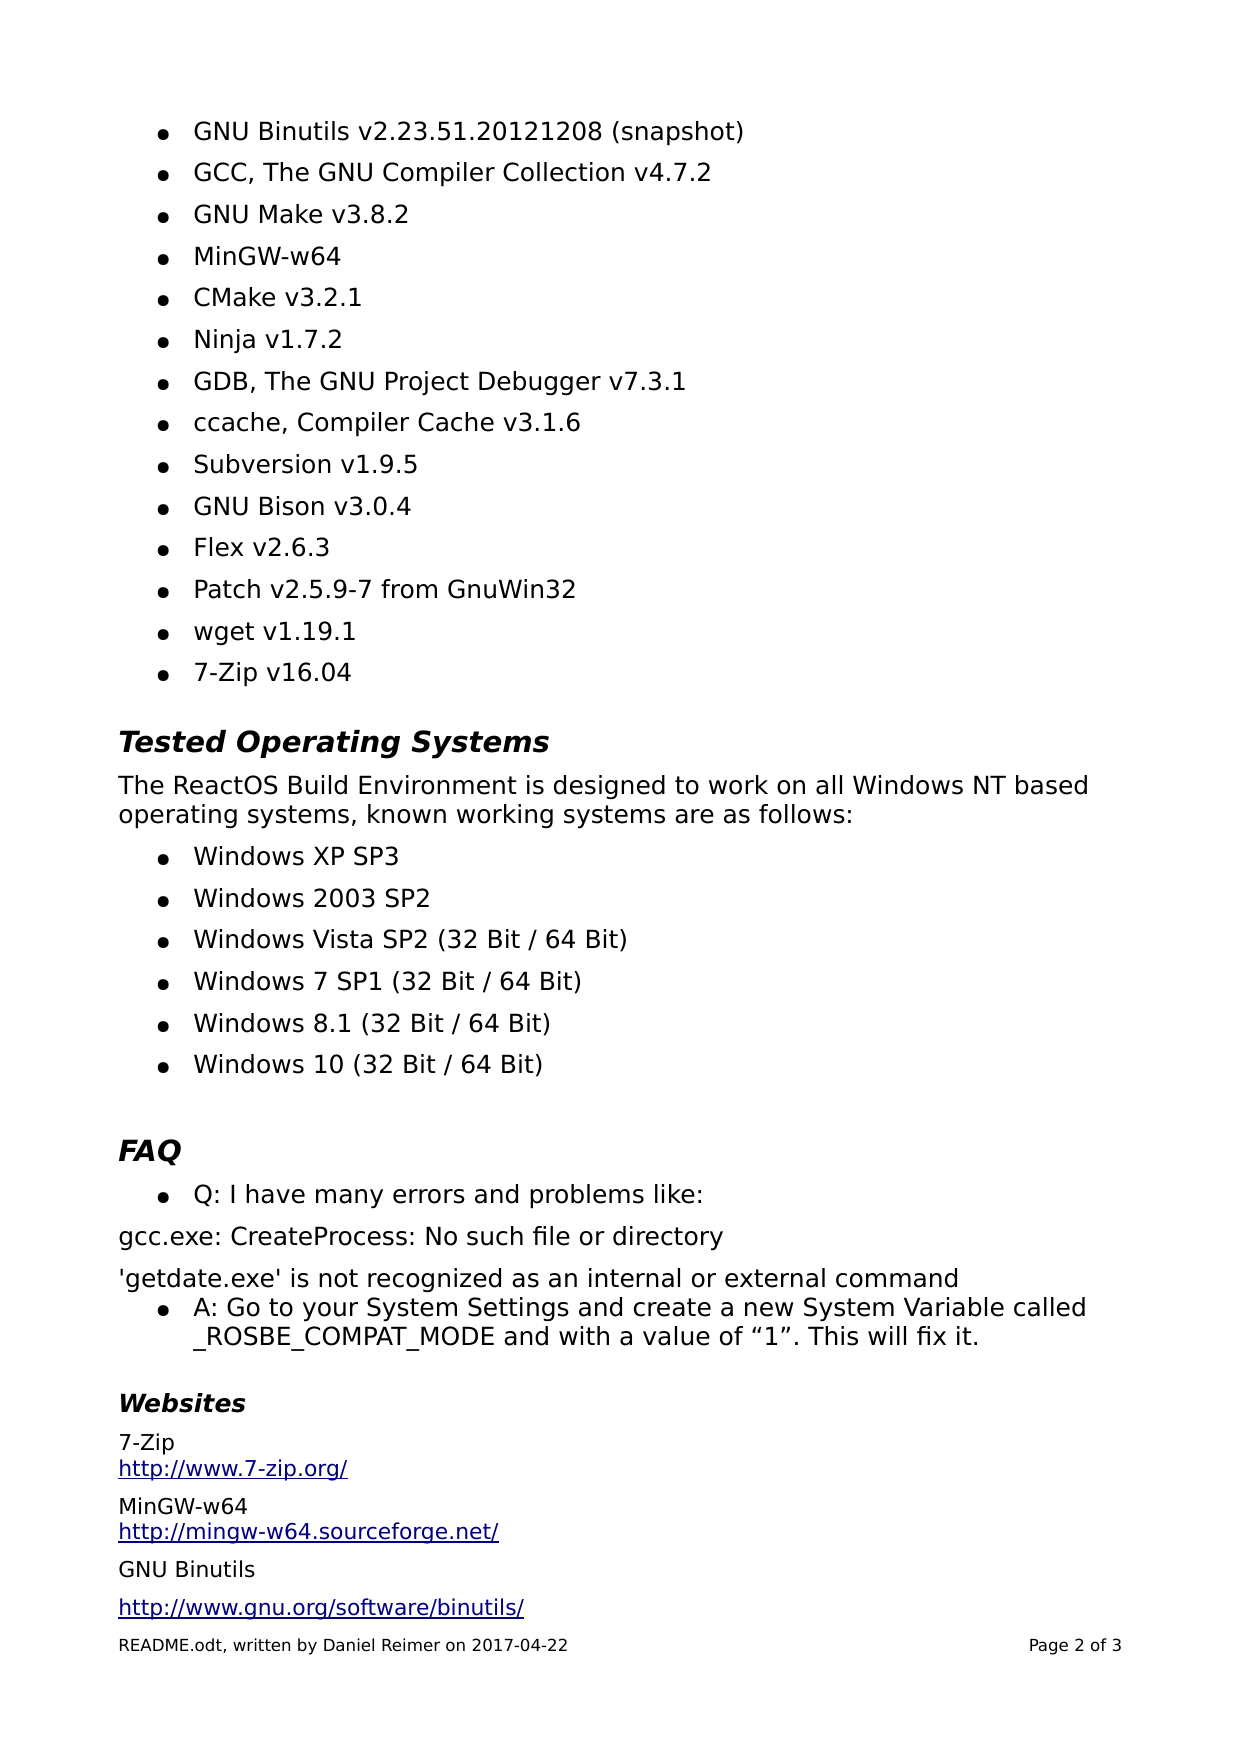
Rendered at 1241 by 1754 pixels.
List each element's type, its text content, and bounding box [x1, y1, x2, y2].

list Windows 2003 SP2 [156, 884, 1122, 913]
text 'getdate.exe' is not recognized as an internal or external command [118, 1264, 1122, 1293]
list Flex v2.6.3 [156, 533, 1122, 562]
list Patch v2.5.9-7 from GnuWin32 [156, 575, 1122, 604]
list GCC, The GNU Compiler Collection v4.7.2 [156, 158, 1122, 187]
list Ninja v1.7.2 [156, 325, 1122, 354]
text The ReactOS Build Environment is designed to work on all Windows NT based operating systems, known working systems are as follows: [118, 771, 1122, 830]
list GNU Make v3.8.2 [156, 200, 1122, 229]
subtitle Tested Operating Systems [118, 725, 1122, 759]
list A: Go to your System Settings and create a new System Variable called _ROSBE_COMPAT_MODE and with a value of “1”. This will fix it. [156, 1293, 1122, 1351]
list Windows 8.1 (32 Bit / 64 Bit) [156, 1009, 1122, 1038]
text http://www.gnu.org/software/binutils/ [118, 1596, 1122, 1621]
list Windows Vista SP2 (32 Bit / 64 Bit) [156, 926, 1122, 955]
list Subversion v1.9.5 [156, 450, 1122, 479]
list 7-Zip v16.04 [156, 658, 1122, 687]
subtitle Websites [118, 1389, 1122, 1418]
text 7-Zip http://www.7-zip.org/ [118, 1430, 1122, 1481]
text gcc.exe: CreateProcess: No such file or directory [118, 1222, 1122, 1251]
list CMake v3.2.1 [156, 283, 1122, 312]
text FAQ [118, 1134, 1122, 1168]
list ccache, Compiler Cache v3.1.6 [156, 408, 1122, 437]
list MinGW-w64 [156, 242, 1122, 271]
list Windows 10 (32 Bit / 64 Bit) [156, 1051, 1122, 1080]
list GNU Bison v3.0.4 [156, 492, 1122, 521]
text MinGW-w64 http://mingw-w64.sourceforge.net/ [118, 1494, 1122, 1545]
list Windows 7 SP1 (32 Bit / 64 Bit) [156, 967, 1122, 996]
text GNU Binutils [118, 1557, 1122, 1583]
list Q: I have many errors and problems like: [156, 1180, 1122, 1209]
list wget v1.19.1 [156, 617, 1122, 646]
list GNU Binutils v2.23.51.20121208 (snapshot) [156, 117, 1122, 146]
list Windows XP SP3 [156, 842, 1122, 871]
list GDB, The GNU Project Debugger v7.3.1 [156, 367, 1122, 396]
